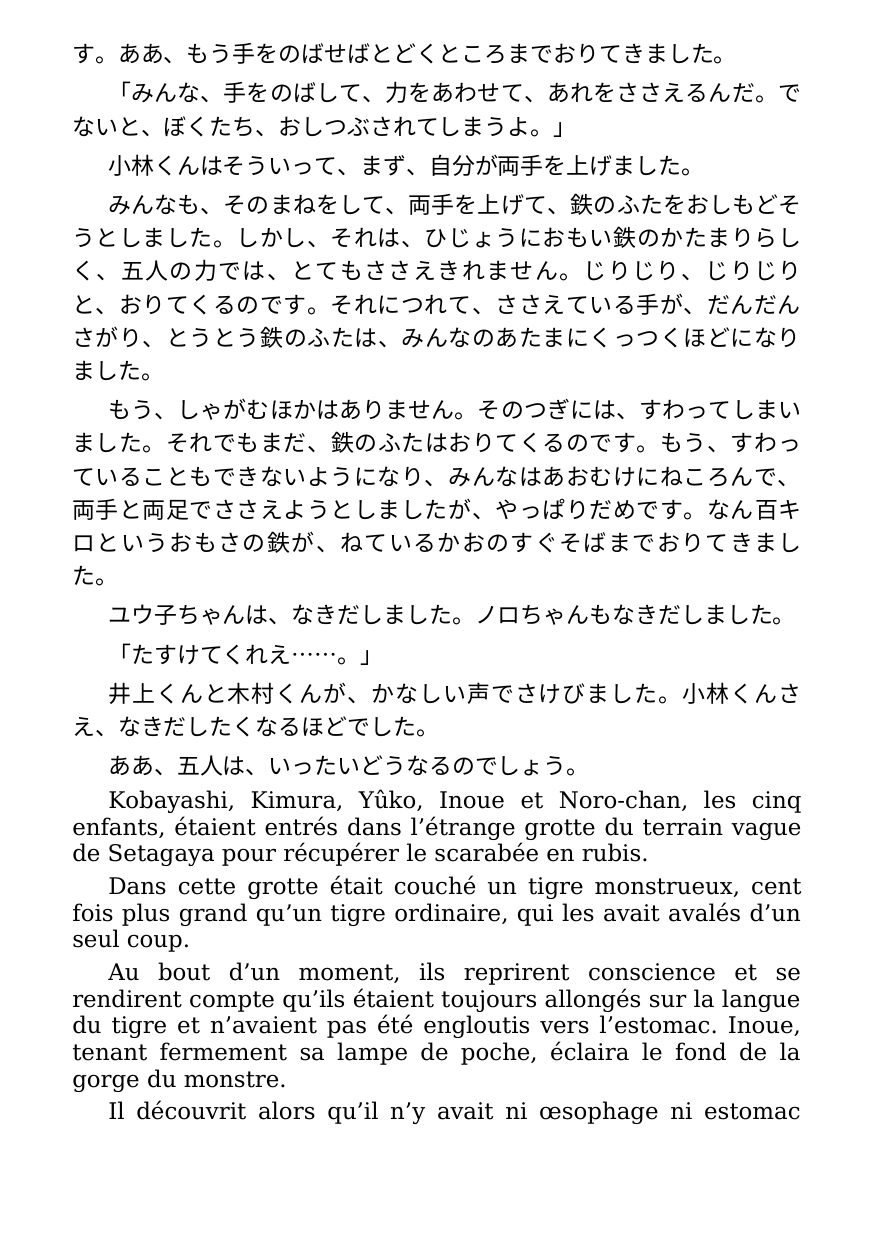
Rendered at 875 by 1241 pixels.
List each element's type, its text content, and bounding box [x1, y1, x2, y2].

text みんなも、そのまねをして、両手を上げて、鉄のふたをおしもどそうとしました。しかし、それは、ひじょうにおもい鉄のかたまりらしく、五人の力では、とてもささえきれません。じりじり、じりじりと、おりてくるのです。それにつれて、ささえている手が、だんだんさがり、とうとう鉄のふたは、みんなのあたまにくっつくほどになりました。 [72, 187, 802, 386]
text Dans cette grotte était couché un tigre monstrueux, cent fois plus grand qu’un tigre ordinaire, qui les avait avalés d’un seul coup. [72, 873, 802, 953]
text 「みんな、手をのばして、力をあわせて、あれをささえるんだ。でないと、ぼくたち、おしつぶされてしまうよ。」 [72, 75, 802, 142]
text 「たすけてくれえ……。」 [72, 637, 802, 670]
text ああ、五人は、いったいどうなるのでしょう。 [72, 748, 802, 781]
text ユウ子ちゃんは、なきだしました。ノロちゃんもなきだしました。 [72, 597, 802, 631]
text もう、しゃがむほかはありません。そのつぎには、すわってしまいました。それでもまだ、鉄のふたはおりてくるのです。もう、すわっていることもできないようになり、みんなはあおむけにねころんで、両手と両足でささえようとしましたが、やっぱりだめです。なん百キロというおもさの鉄が、ねているかおのすぐそばまでおりてきました。 [72, 392, 802, 591]
text Au bout d’un moment, ils reprirent conscience et se rendirent compte qu’ils étaient toujours allongés sur la langue du tigre et n’avaient pas été engloutis vers l’estomac. Inoue, tenant fermement sa lampe de poche, éclaira le fond de la gorge du monstre. [72, 959, 802, 1092]
text 小林くんはそういって、まず、自分が両手を上げました。 [72, 148, 802, 181]
text Kobayashi, Kimura, Yûko, Inoue et Noro-chan, les cinq enfants, étaient entrés dans l’étrange grotte du terrain vague de Setagaya pour récupérer le scarabée en rubis. [72, 787, 802, 867]
text 井上くんと木村くんが、かなしい声でさけびました。小林くんさえ、なきだしたくなるほどでした。 [72, 676, 802, 742]
text す。ああ、もう手をのばせばとどくところまでおりてきました。 [72, 36, 802, 69]
text Il découvrit alors qu’il n’y avait ni œsophage ni estomac [72, 1098, 802, 1125]
